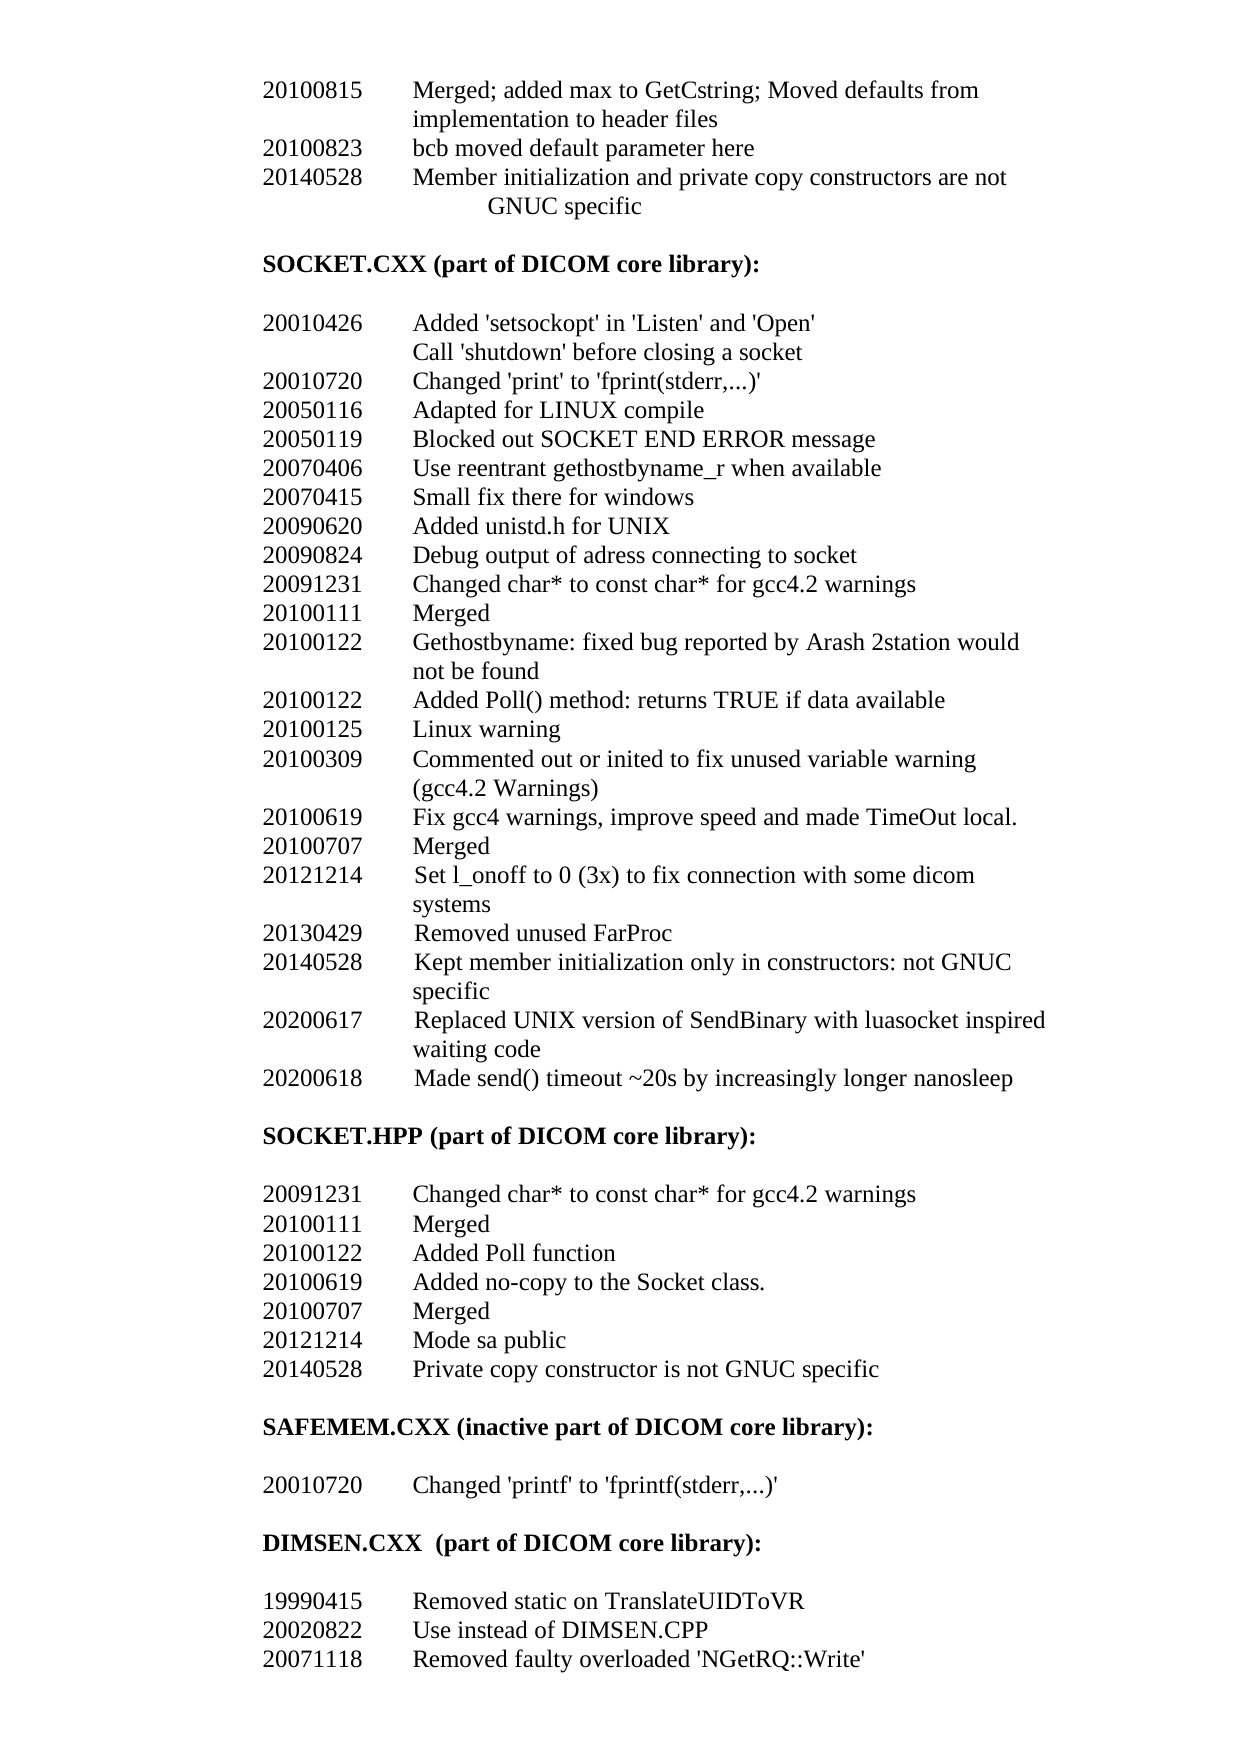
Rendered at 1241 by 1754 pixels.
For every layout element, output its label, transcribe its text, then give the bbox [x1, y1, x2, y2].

text 20140528 Private copy constructor is not GNUC specific [187, 1354, 1053, 1383]
text 20200618 Made send() timeout ~20s by increasingly longer nanosleep [187, 1063, 1053, 1092]
text 20100707 Merged [187, 1296, 1053, 1325]
text 20100125 Linux warning [187, 714, 1053, 743]
text 20100122 Added Poll function [187, 1237, 1053, 1267]
text 20100122 Added Poll() method: returns TRUE if data available [187, 685, 1053, 714]
text SOCKET.CXX (part of DICOM core library): [187, 249, 1053, 278]
text 20010426 Added 'setsockopt' in 'Listen' and 'Open' Call 'shutdown' before closing a socket [187, 307, 1053, 366]
text 19990415 Removed static on TranslateUIDToVR [187, 1586, 1053, 1615]
text 20130429 Removed unused FarProc [187, 918, 1053, 947]
text 20100823 bcb moved default parameter here [187, 133, 1053, 162]
text 20091231 Changed char* to const char* for gcc4.2 warnings [187, 1179, 1053, 1208]
text 20140528 Member initialization and private copy constructors are not GNUC specific [187, 162, 1053, 220]
text 20100619 Fix gcc4 warnings, improve speed and made TimeOut local. [187, 802, 1053, 831]
text 20070415 Small fix there for windows [187, 482, 1053, 511]
text 20020822 Use instead of DIMSEN.CPP [187, 1615, 1053, 1644]
text 20010720 Changed 'printf' to 'fprintf(stderr,...)' [187, 1470, 1053, 1499]
text 20050119 Blocked out SOCKET END ERROR message [187, 424, 1053, 453]
text SAFEMEM.CXX (inactive part of DICOM core library): [187, 1412, 1053, 1441]
text 20071118 Removed faulty overloaded 'NGetRQ::Write' [187, 1644, 1053, 1673]
text 20091231 Changed char* to const char* for gcc4.2 warnings [187, 569, 1053, 598]
text 20050116 Adapted for LINUX compile [187, 395, 1053, 424]
text 20010720 Changed 'print' to 'fprint(stderr,...)' [187, 366, 1053, 395]
text DIMSEN.CXX (part of DICOM core library): [187, 1528, 1053, 1557]
text 20140528 Kept member initialization only in constructors: not GNUC specific [187, 947, 1053, 1005]
text SOCKET.HPP (part of DICOM core library): [187, 1121, 1053, 1150]
text 20090620 Added unistd.h for UNIX [187, 511, 1053, 540]
text 20100815 Merged; added max to GetCstring; Moved defaults from implementation to header files [187, 75, 1053, 133]
text 20100619 Added no-copy to the Socket class. [187, 1267, 1053, 1296]
text 20090824 Debug output of adress connecting to socket [187, 540, 1053, 569]
text 20100111 Merged [187, 598, 1053, 627]
text 20100707 Merged [187, 831, 1053, 860]
text 20100309 Commented out or inited to fix unused variable warning (gcc4.2 Warnings) [187, 743, 1053, 802]
text 20100122 Gethostbyname: fixed bug reported by Arash 2station would not be found [187, 627, 1053, 685]
text 20121214 Set l_onoff to 0 (3x) to fix connection with some dicom systems [187, 860, 1053, 918]
text 20100111 Merged [187, 1208, 1053, 1237]
text 20070406 Use reentrant gethostbyname_r when available [187, 453, 1053, 482]
text 20200617 Replaced UNIX version of SendBinary with luasocket inspired waiting code [187, 1005, 1053, 1063]
text 20121214 Mode sa public [187, 1325, 1053, 1354]
